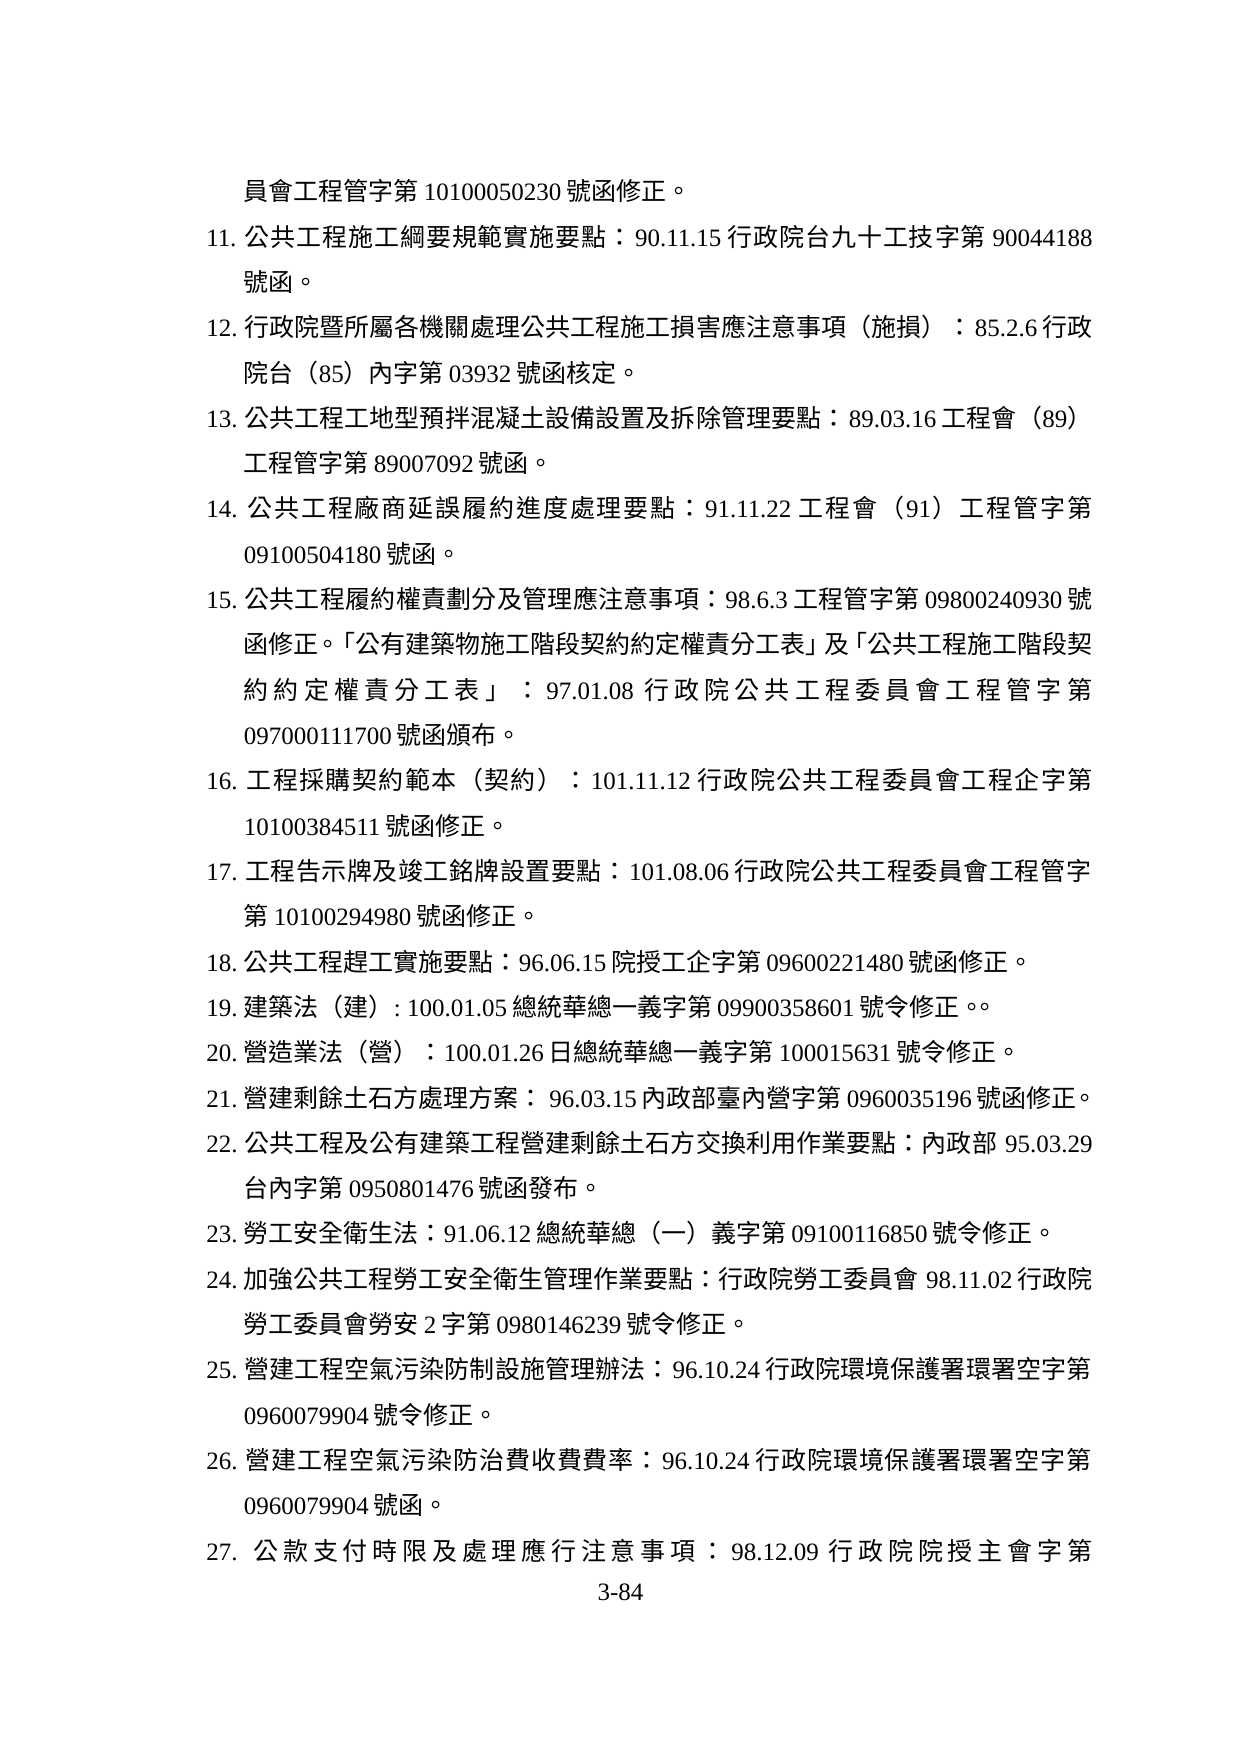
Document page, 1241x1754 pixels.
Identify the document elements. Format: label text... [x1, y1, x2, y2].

text 27. 公款支付時限及處理應行注意事項：98.12.09行政院院授主會字第 [206, 1531, 1092, 1567]
text 26. 營建工程空氣污染防治費收費費率：96.10.24行政院環境保護署環署空字第0960079904號函。 [206, 1441, 1092, 1522]
text 23. 勞工安全衛生法：91.06.12總統華總（一）義字第09100116850號令修正。 [206, 1214, 1092, 1250]
text 員會工程管字第10100050230號函修正。 [206, 172, 1092, 208]
text 13. 公共工程工地型預拌混凝土設備設置及拆除管理要點：89.03.16工程會（89）工程管字第89007092號函。 [206, 398, 1092, 480]
text 19. 建築法（建）: 100.01.05總統華總一義字第09900358601號令修正。。 [206, 987, 1092, 1024]
text 20. 營造業法（營）：100.01.26日總統華總一義字第100015631號令修正。 [206, 1033, 1092, 1069]
text 18. 公共工程趕工實施要點：96.06.15院授工企字第09600221480號函修正。 [206, 942, 1092, 978]
text 25. 營建工程空氣污染防制設施管理辦法：96.10.24行政院環境保護署環署空字第0960079904號令修正。 [206, 1350, 1092, 1431]
text 16. 工程採購契約範本（契約）：101.11.12行政院公共工程委員會工程企字第10100384511號函修正。 [206, 761, 1092, 842]
text 15. 公共工程履約權責劃分及管理應注意事項：98.6.3工程管字第09800240930號函修正。「公有建築物施工階段契約約定權責分工表」及「公共工程施工階段契約約定權責分工表」：97.01.08行政院公共工程委員會工程管字第097000111700號函頒布。 [206, 579, 1092, 752]
text 14. 公共工程廠商延誤履約進度處理要點：91.11.22工程會（91）工程管字第09100504180號函。 [206, 489, 1092, 571]
text 21. 營建剩餘土石方處理方案： 96.03.15內政部臺內營字第0960035196號函修正。 [206, 1078, 1092, 1114]
text 12. 行政院暨所屬各機關處理公共工程施工損害應注意事項（施損）：85.2.6行政院台（85）內字第03932號函核定。 [206, 308, 1092, 389]
text 17. 工程告示牌及竣工銘牌設置要點：101.08.06行政院公共工程委員會工程管字第10100294980號函修正。 [206, 851, 1092, 933]
text 22. 公共工程及公有建築工程營建剩餘土石方交換利用作業要點：內政部95.03.29台內字第0950801476號函發布。 [206, 1123, 1092, 1205]
text 11. 公共工程施工綱要規範實施要點：90.11.15行政院台九十工技字第90044188號函。 [206, 217, 1092, 299]
text 24. 加強公共工程勞工安全衛生管理作業要點：行政院勞工委員會98.11.02行政院勞工委員會勞安2字第0980146239號令修正。 [206, 1259, 1092, 1341]
